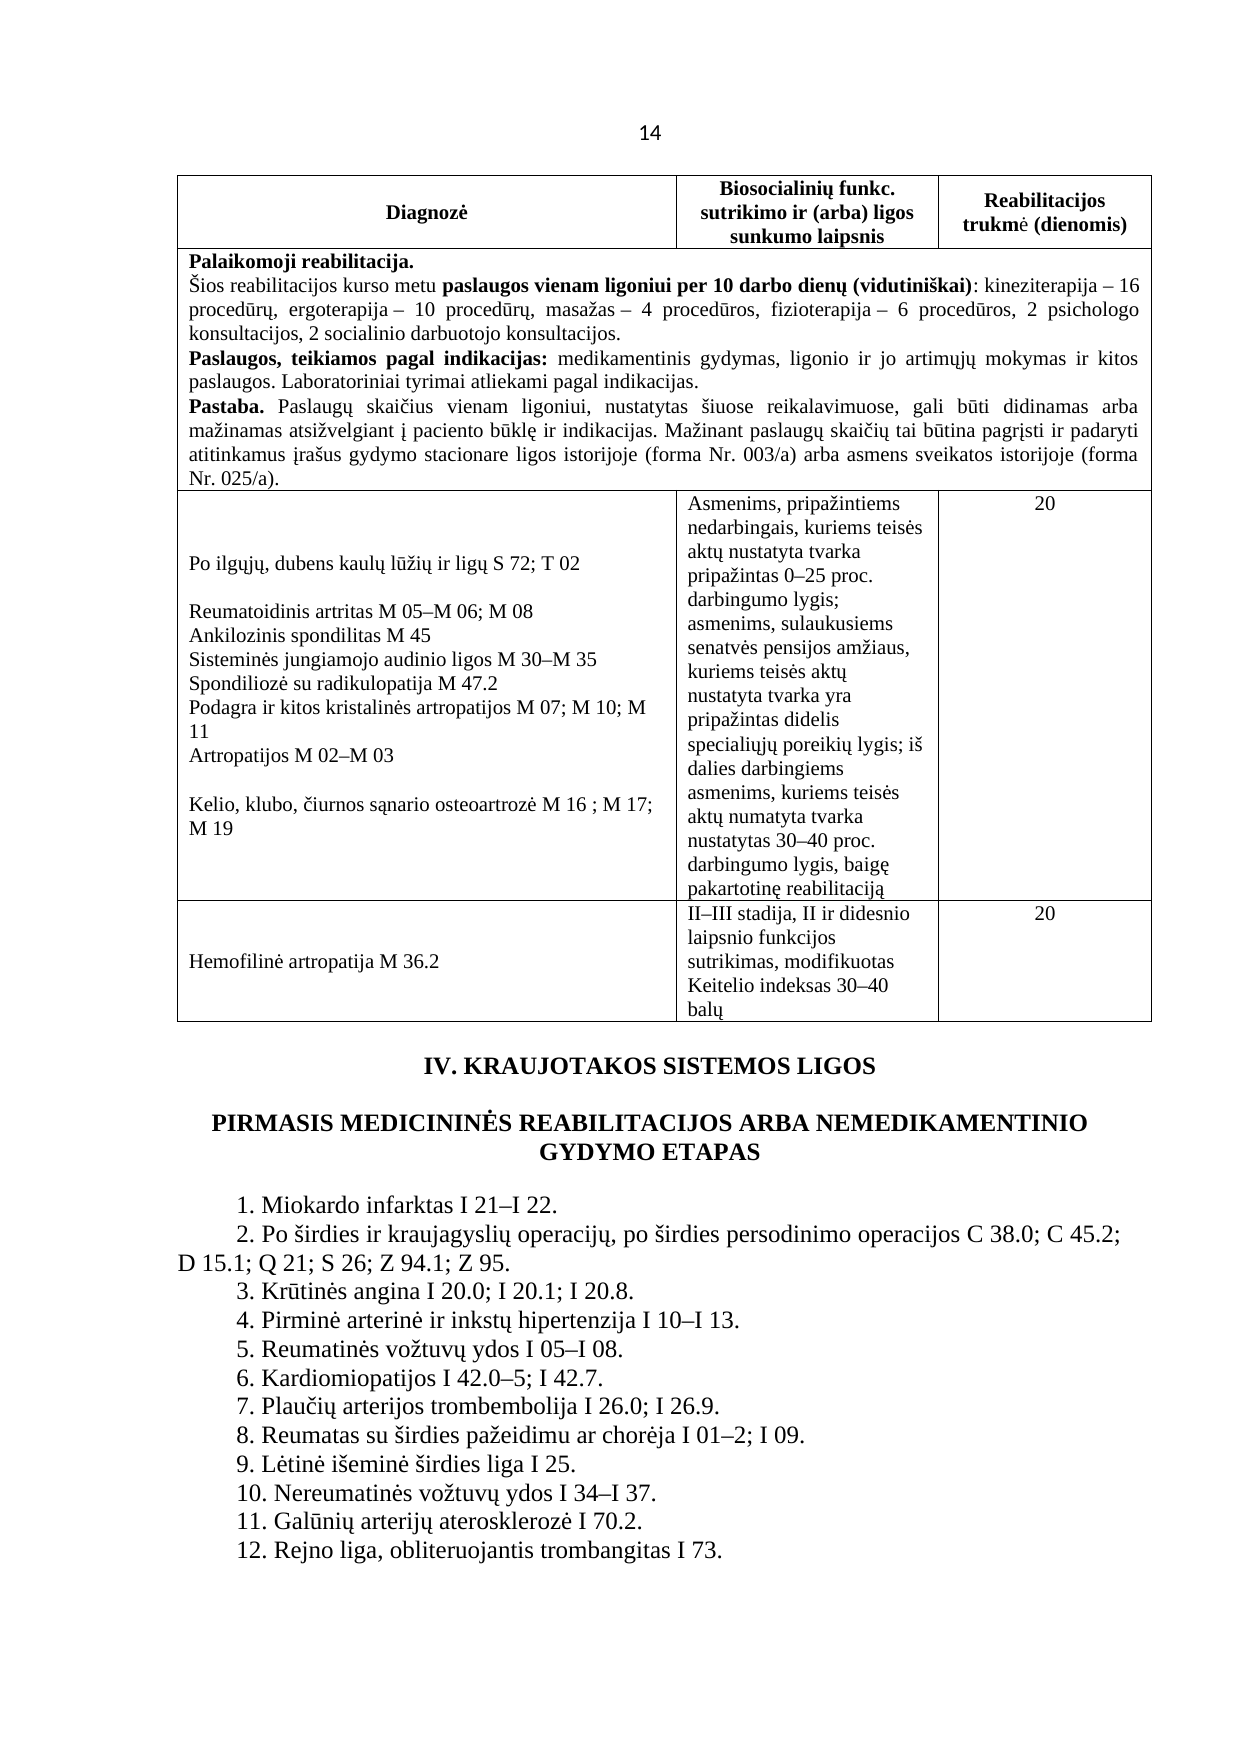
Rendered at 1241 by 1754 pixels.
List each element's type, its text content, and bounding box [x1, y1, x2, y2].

text 9. Lėtinė išeminė širdies liga I 25. [177, 1449, 1122, 1478]
text PIRMASIS medicininės REABILITACIJOS arba nemedikamentinio gydymo ETAPAS [177, 1108, 1122, 1166]
text 3. Krūtinės angina I 20.0; I 20.1; I 20.8. [177, 1276, 1122, 1305]
text 6. Kardiomiopatijos I 42.0–5; I 42.7. [177, 1363, 1122, 1391]
table_header Reabilitacijos trukmė (dienomis) [939, 176, 1151, 248]
table_cell Asmenims, pripažintiems nedarbingais, kuriems teisės aktų nustatyta tvarka pripažintas 0–25 proc. darbingumo lygis; asmenims, sulaukusiems senatvės pensijos amžiaus, kuriems teisės aktų nustatyta tvarka yra pripažintas didelis specialiųjų poreikių lygis; iš dalies darbingiems asmenims, kuriems teisės aktų numatyta tvarka nustatytas 30–40 proc. darbingumo lygis, baigę pakartotinę reabilitaciją [677, 491, 938, 900]
text 4. Pirminė arterinė ir inkstų hipertenzija I 10–I 13. [177, 1305, 1122, 1334]
table_cell II–III stadija, II ir didesnio laipsnio funkcijos sutrikimas, modifikuotas Keitelio indeksas 30–40 balų [677, 901, 938, 1021]
table_cell Po ilgųjų, dubens kaulų lūžių ir ligų S 72; T 02 Reumatoidinis artritas M 05–M 06; M 08 Ankilozinis spondilitas M 45 Sisteminės jungiamojo audinio ligos M 30–M 35 Spondiliozė su radikulopatija M 47.2 Podagra ir kitos kristalinės artropatijos M 07; M 10; M 11 Artropatijos M 02–M 03 Kelio, klubo, čiurnos sąnario osteoartrozė M 16 ; M 17; M 19 [178, 491, 676, 900]
text 7. Plaučių arterijos trombembolija I 26.0; I 26.9. [177, 1391, 1122, 1420]
text 10. Nereumatinės vožtuvų ydos I 34–I 37. [177, 1478, 1122, 1506]
text 5. Reumatinės vožtuvų ydos I 05–I 08. [177, 1334, 1122, 1363]
text 1. Miokardo infarktas I 21–I 22. [177, 1190, 1122, 1219]
table_cell Palaikomoji reabilitacija. Šios reabilitacijos kurso metu paslaugos vienam ligoniui per 10 darbo dienų (vidutiniškai): kineziterapija – 16 procedūrų, ergoterapija – 10 procedūrų, masažas – 4 procedūros, fizioterapija – 6 procedūros, 2 psichologo konsultacijos, 2 socialinio darbuotojo konsultacijos. Paslaugos, teikiamos pagal indikacijas: medikamentinis gydymas, ligonio ir jo artimųjų mokymas ir kitos paslaugos. Laboratoriniai tyrimai atliekami pagal indikacijas. Pastaba. Paslaugų skaičius vienam ligoniui, nustatytas šiuose reikalavimuose, gali būti didinamas arba mažinamas atsižvelgiant į paciento būklę ir indikacijas. Mažinant paslaugų skaičių tai būtina pagrįsti ir padaryti atitinkamus įrašus gydymo stacionare ligos istorijoje (forma Nr. 003/a) arba asmens sveikatos istorijoje (forma Nr. 025/a). [178, 249, 1151, 490]
text 12. Rejno liga, obliteruojantis trombangitas I 73. [177, 1535, 1122, 1564]
text 2. Po širdies ir kraujagyslių operacijų, po širdies persodinimo operacijos C 38.0; C 45.2; D 15.1; Q 21; S 26; Z 94.1; Z 95. [177, 1219, 1122, 1276]
text 11. Galūnių arterijų aterosklerozė I 70.2. [177, 1506, 1122, 1535]
text IV. KRAUJOTAKOS SISTEMOS LIGOS [177, 1051, 1122, 1080]
table_cell 20 [939, 901, 1151, 1021]
table_header Biosocialinių funkc. sutrikimo ir (arba) ligos sunkumo laipsnis [677, 176, 938, 248]
text 8. Reumatas su širdies pažeidimu ar chorėja I 01–2; I 09. [177, 1420, 1122, 1449]
table_header Diagnozė [178, 176, 676, 248]
table_cell 20 [939, 491, 1151, 900]
table_cell Hemofilinė artropatija M 36.2 [178, 901, 676, 1021]
